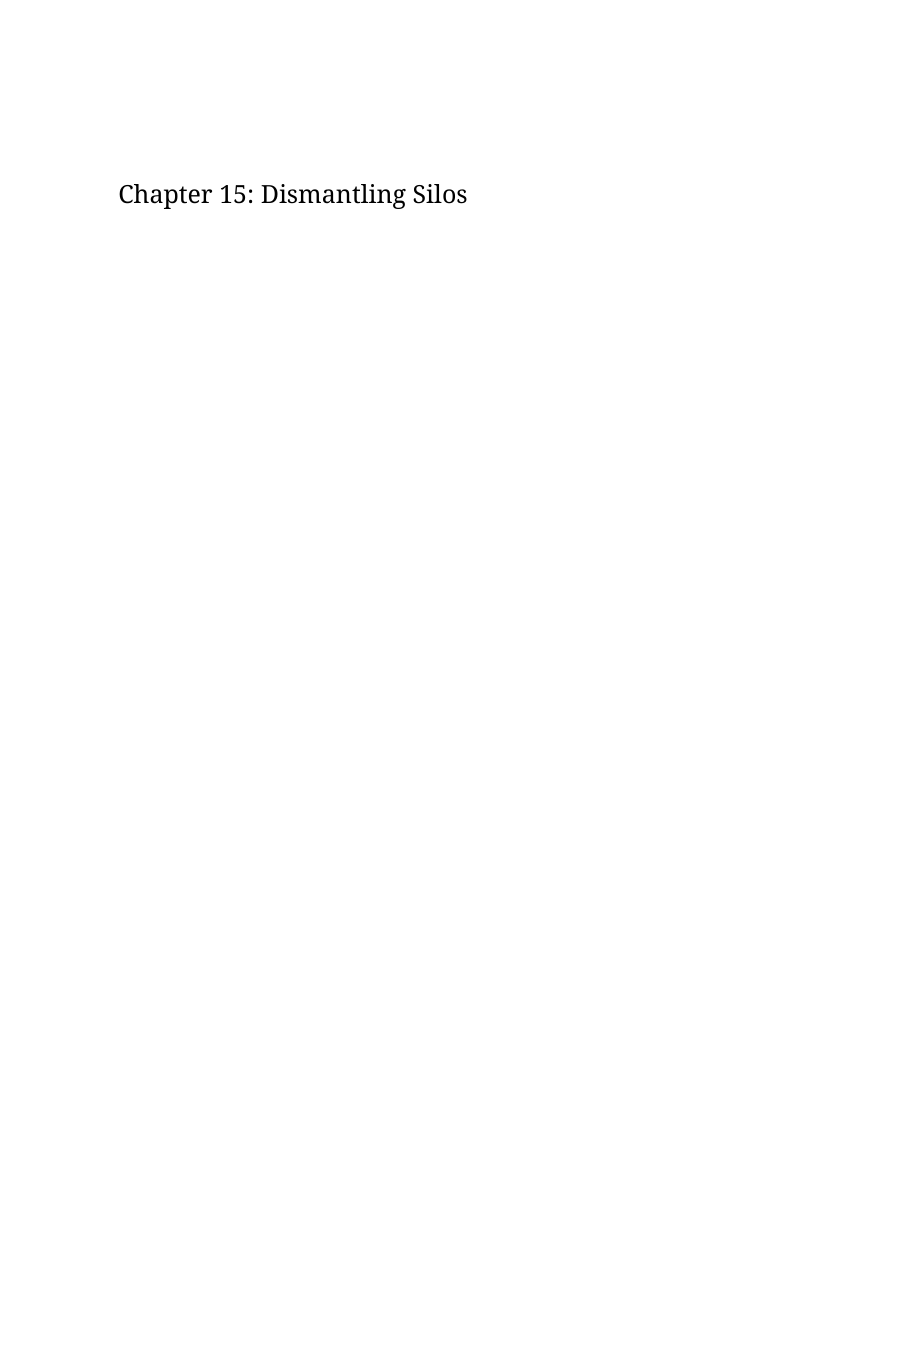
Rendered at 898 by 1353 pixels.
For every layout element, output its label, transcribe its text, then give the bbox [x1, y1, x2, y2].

text Chapter 15: Dismantling Silos [118, 177, 779, 211]
